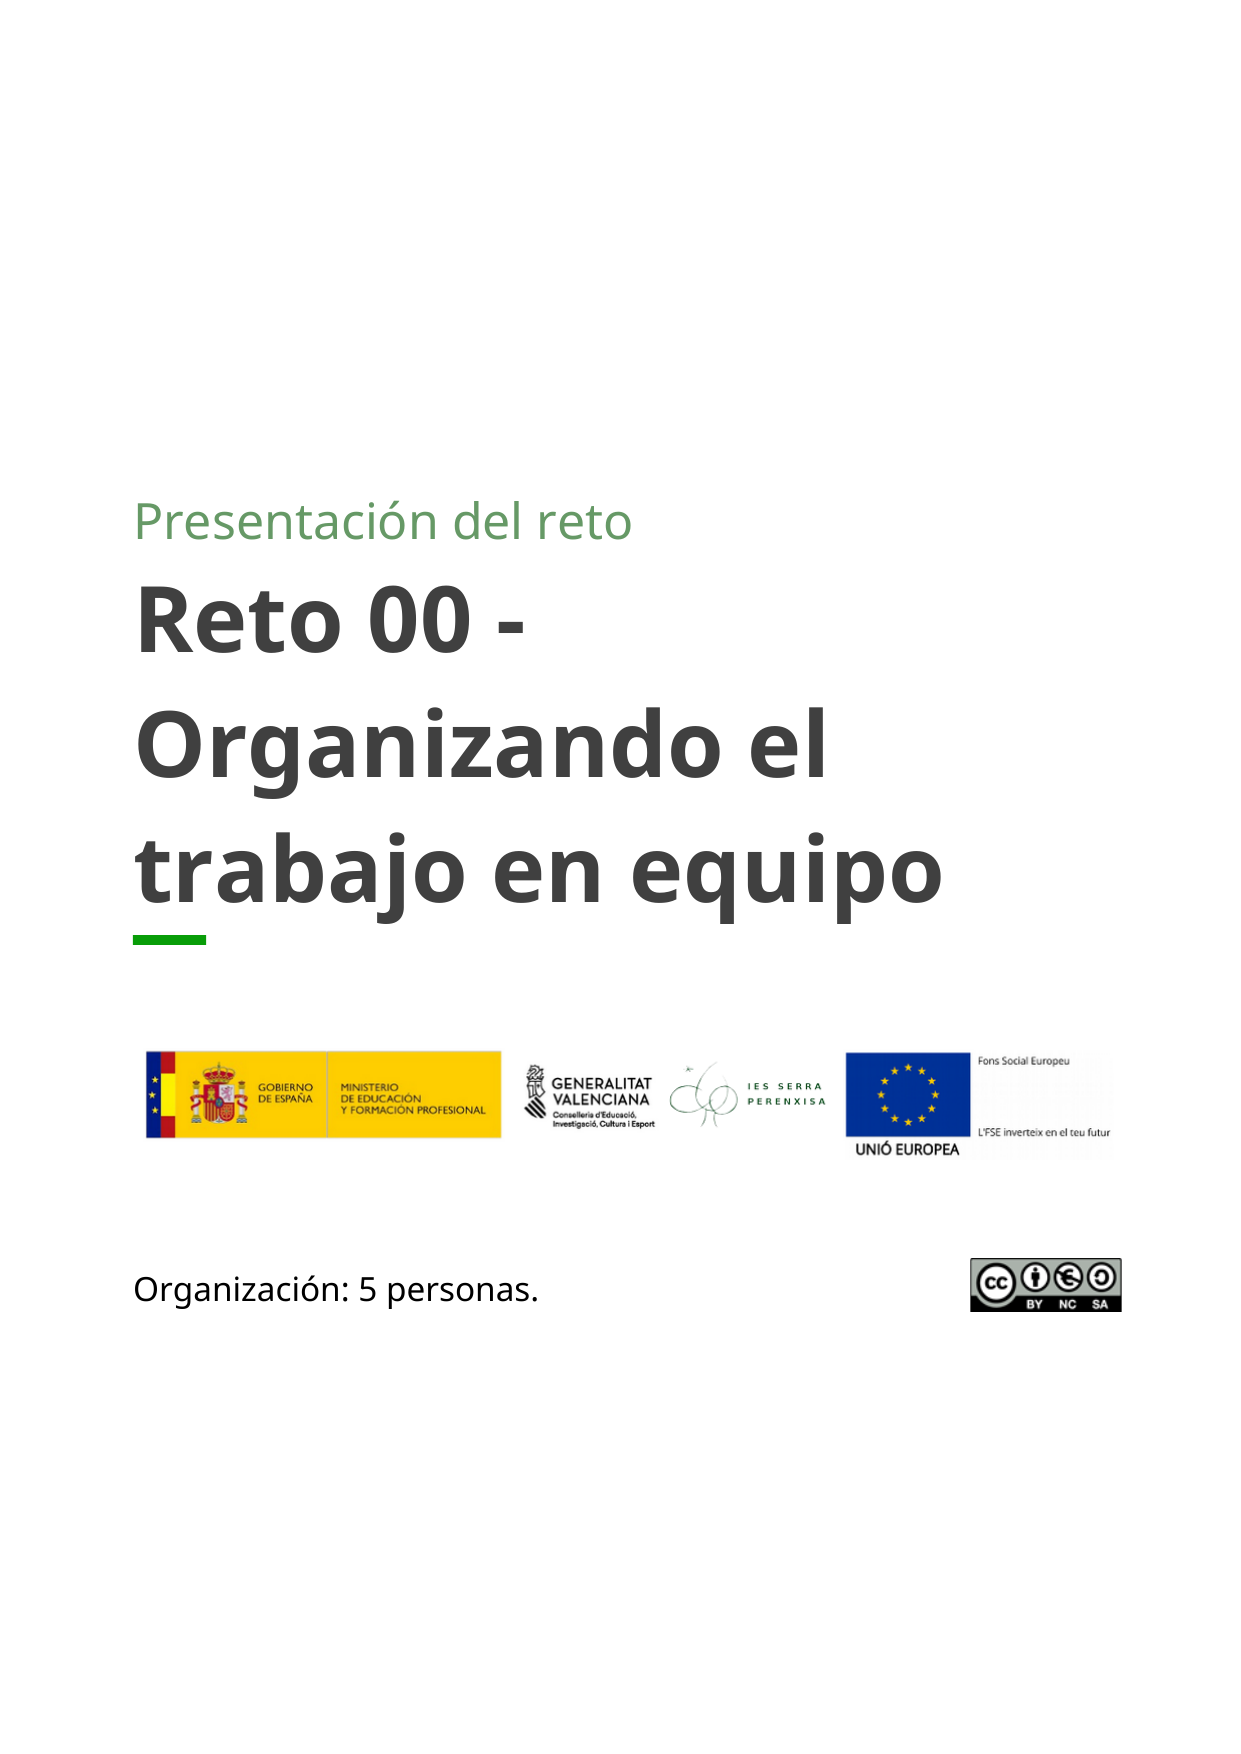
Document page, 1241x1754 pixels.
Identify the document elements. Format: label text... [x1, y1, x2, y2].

picture [970, 1258, 1122, 1312]
picture [132, 1032, 1122, 1171]
title Presentación del reto Reto 00 - Organizando el trabajo en equipo [133, 486, 1122, 929]
text Organización: 5 personas. [133, 1266, 970, 1311]
picture [132, 935, 207, 945]
